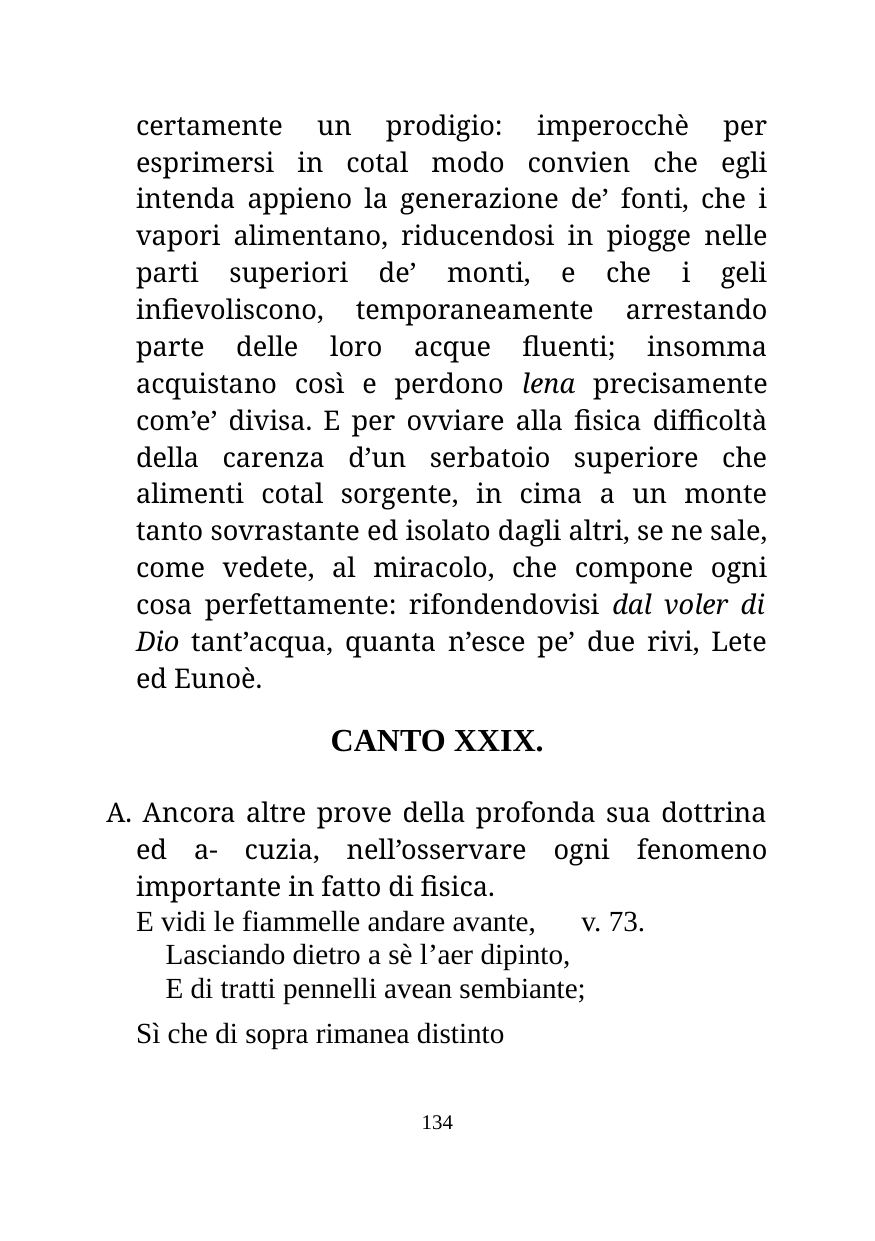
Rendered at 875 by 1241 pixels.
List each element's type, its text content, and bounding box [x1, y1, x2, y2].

text Sì che di sopra rimanea distinto [136, 1016, 709, 1050]
subtitle CANTO XXIX. [106, 721, 768, 758]
text E vidi le fiammelle andare avante, v. 73. Lasciando dietro a sè l’aer dipinto, E di tratti pennelli avean sembiante; [136, 904, 709, 1004]
text A. Ancora altre prove della profonda sua dottrina ed a- cuzia, nell’osservare ogni fenomeno importante in fatto di fisica. [106, 793, 768, 904]
text certamente un prodigio: imperocchè per esprimersi in cotal modo convien che egli intenda appieno la generazione de’ fonti, che i vapori alimentano, riducendosi in piogge nelle parti superiori de’ monti, e che i geli infievoliscono, temporaneamente arrestando parte delle loro acque fluenti; insomma acquistano così e perdono lena precisamente com’e’ divisa. E per ovviare alla fisica difficoltà della carenza d’un serbatoio superiore che alimenti cotal sorgente, in cima a un monte tanto sovrastante ed isolato dagli altri, se ne sale, come vedete, al miracolo, che compone ogni cosa perfettamente: rifondendovisi dal voler di Dio tant’acqua, quanta n’esce pe’ due rivi, Lete ed Eunoè. [136, 106, 768, 696]
